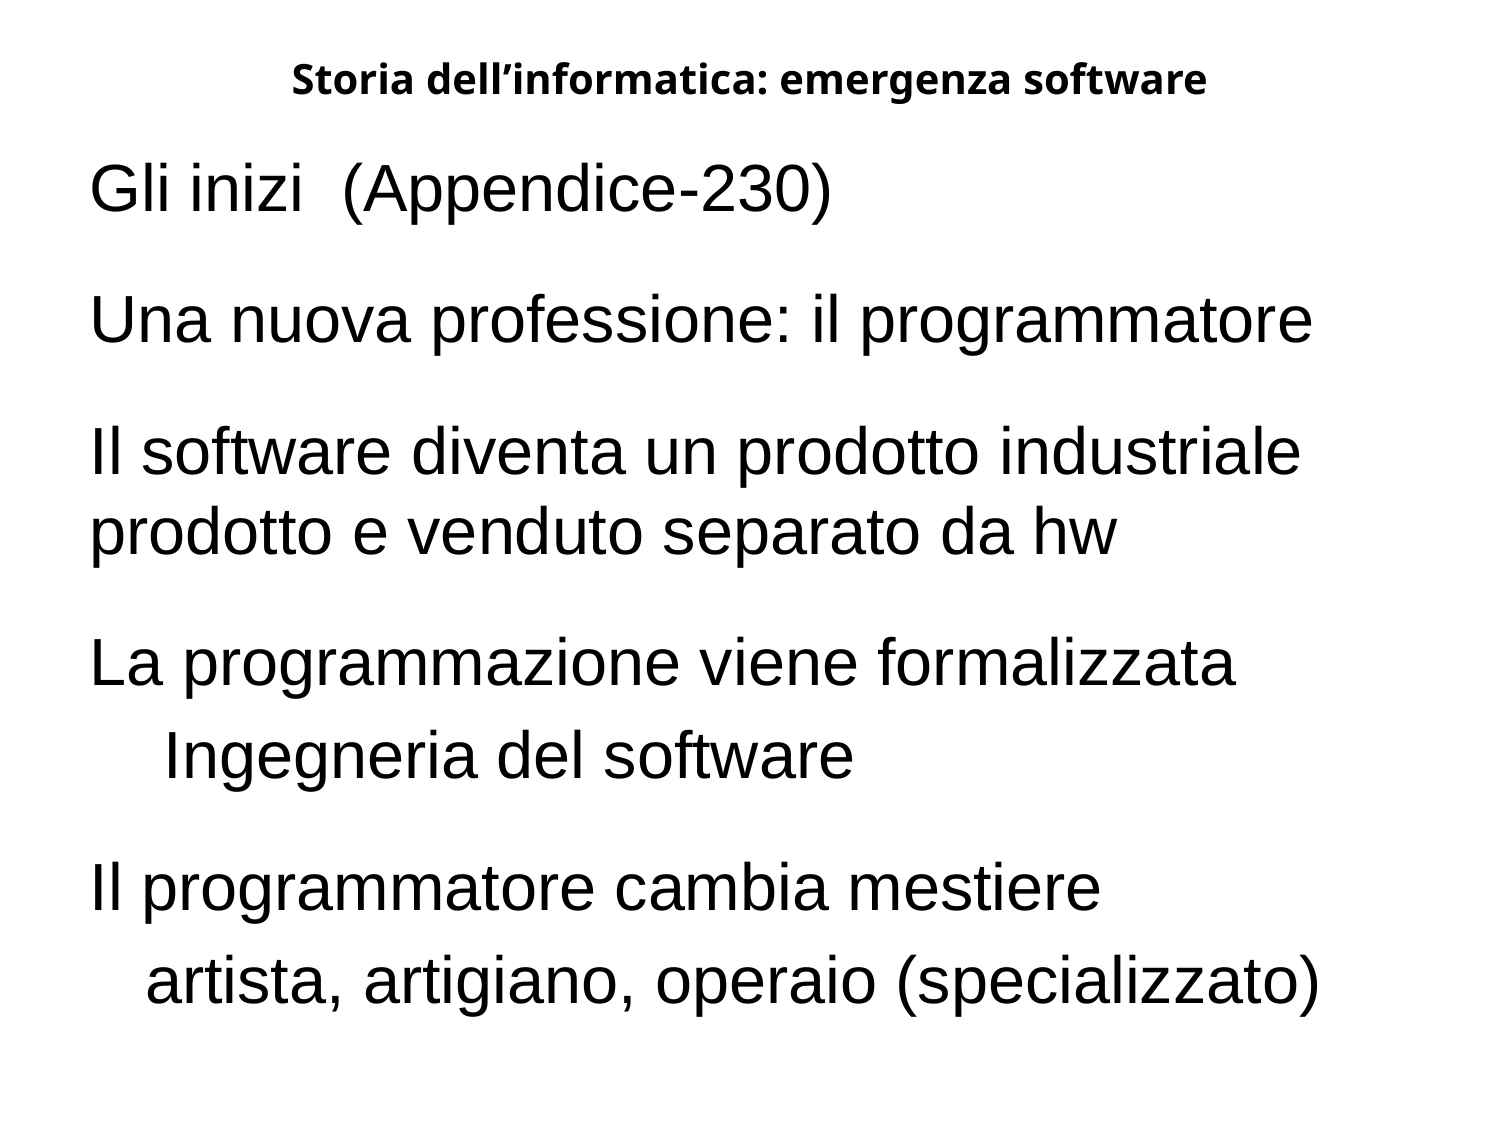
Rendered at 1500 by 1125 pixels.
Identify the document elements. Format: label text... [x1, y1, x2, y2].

title Storia dell’informatica: emergenza software [75, 45, 1425, 126]
list Gli inizi (Appendice-230) Una nuova professione: il programmatore Il software diventa un prodotto industriale prodotto e venduto separato da hw La programmazione viene formalizzata Ingegneria del software Il programmatore cambia mestiere artista, artigiano, operaio (specializzato) [75, 137, 1425, 1083]
